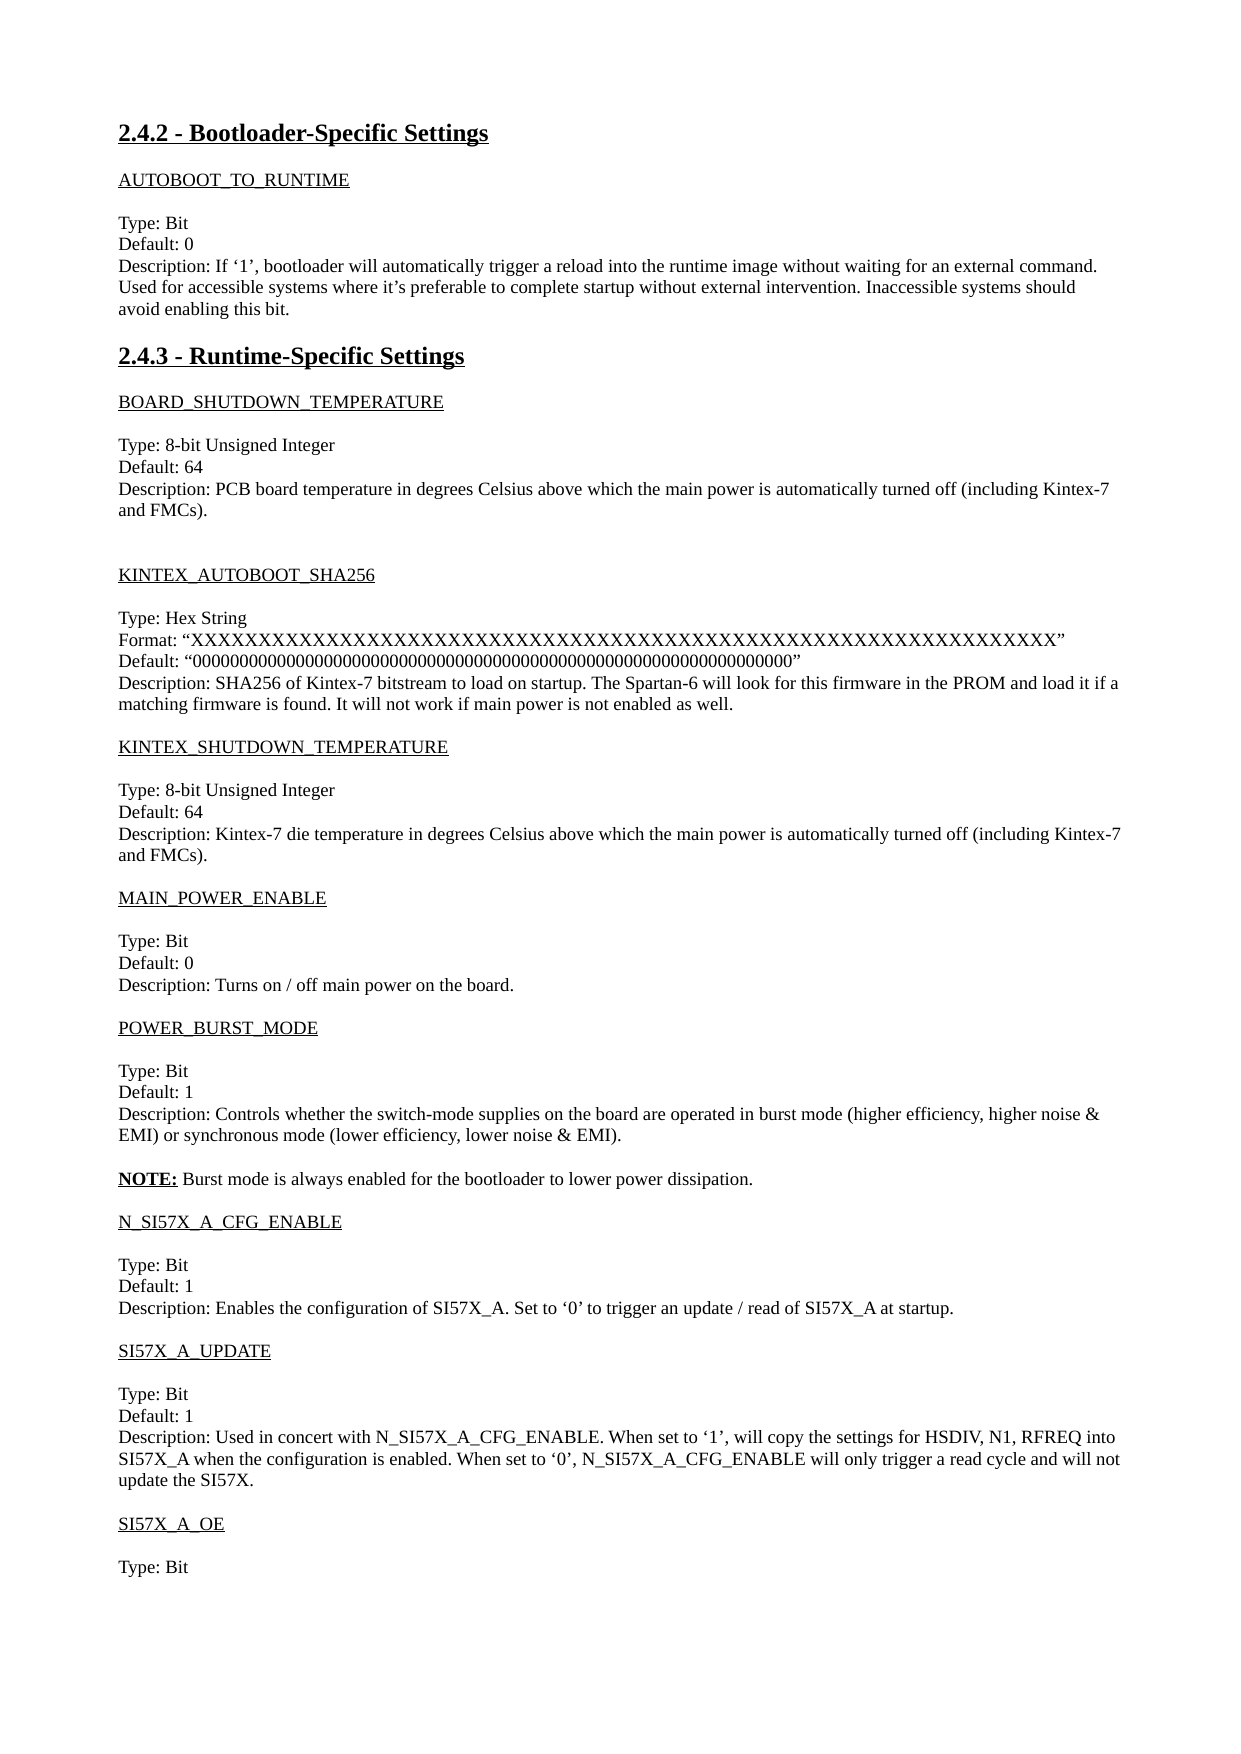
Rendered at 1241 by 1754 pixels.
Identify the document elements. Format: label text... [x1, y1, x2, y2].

text Description: Controls whether the switch-mode supplies on the board are operated in burst mode (higher efficiency, higher noise & EMI) or synchronous mode (lower efficiency, lower noise & EMI). [118, 1103, 1122, 1146]
text Type: Bit [118, 1060, 1122, 1081]
text Description: PCB board temperature in degrees Celsius above which the main power is automatically turned off (including Kintex-7 and FMCs). [118, 477, 1122, 521]
text Type: Bit [118, 1254, 1122, 1275]
text Type: Bit [118, 1383, 1122, 1405]
text SI57X_A_UPDATE [118, 1340, 1122, 1362]
text Default: 0 [118, 233, 1122, 255]
text NOTE: Burst mode is always enabled for the bootloader to lower power dissipation. [118, 1167, 1122, 1189]
text Description: Turns on / off main power on the board. [118, 973, 1122, 995]
text Default: 1 [118, 1275, 1122, 1297]
text 2.4.2 - Bootloader-Specific Settings [118, 118, 1122, 147]
text SI57X_A_OE [118, 1512, 1122, 1534]
text Type: Bit [118, 930, 1122, 952]
text POWER_BURST_MODE [118, 1017, 1122, 1038]
text Type: Bit [118, 212, 1122, 233]
text BOARD_SHUTDOWN_TEMPERATURE [118, 391, 1122, 413]
text Default: 64 [118, 456, 1122, 477]
text N_SI57X_A_CFG_ENABLE [118, 1211, 1122, 1232]
text Format: “XXXXXXXXXXXXXXXXXXXXXXXXXXXXXXXXXXXXXXXXXXXXXXXXXXXXXXXXXXXXXXXX” [118, 628, 1122, 650]
text Type: 8-bit Unsigned Integer [118, 434, 1122, 456]
text Description: SHA256 of Kintex-7 bitstream to load on startup. The Spartan-6 will look for this firmware in the PROM and load it if a matching firmware is found. It will not work if main power is not enabled as well. [118, 672, 1122, 715]
text Description: Used in concert with N_SI57X_A_CFG_ENABLE. When set to ‘1’, will copy the settings for HSDIV, N1, RFREQ into SI57X_A when the configuration is enabled. When set to ‘0’, N_SI57X_A_CFG_ENABLE will only trigger a read cycle and will not update the SI57X. [118, 1426, 1122, 1491]
text Description: If ‘1’, bootloader will automatically trigger a reload into the runtime image without waiting for an external command. Used for accessible systems where it’s preferable to complete startup without external intervention. Inaccessible systems should avoid enabling this bit. [118, 255, 1122, 319]
text Default: “0000000000000000000000000000000000000000000000000000000000000000” [118, 650, 1122, 672]
text Type: Bit [118, 1556, 1122, 1577]
text Type: Hex String [118, 607, 1122, 628]
text Default: 64 [118, 801, 1122, 822]
text Type: 8-bit Unsigned Integer [118, 779, 1122, 801]
text MAIN_POWER_ENABLE [118, 887, 1122, 909]
text Description: Kintex-7 die temperature in degrees Celsius above which the main power is automatically turned off (including Kintex-7 and FMCs). [118, 822, 1122, 866]
text Default: 1 [118, 1081, 1122, 1103]
text KINTEX_SHUTDOWN_TEMPERATURE [118, 736, 1122, 758]
text 2.4.3 - Runtime-Specific Settings [118, 341, 1122, 370]
text KINTEX_AUTOBOOT_SHA256 [118, 564, 1122, 585]
text Default: 0 [118, 952, 1122, 973]
text Default: 1 [118, 1405, 1122, 1426]
text Description: Enables the configuration of SI57X_A. Set to ‘0’ to trigger an update / read of SI57X_A at startup. [118, 1297, 1122, 1318]
text AUTOBOOT_TO_RUNTIME [118, 168, 1122, 190]
